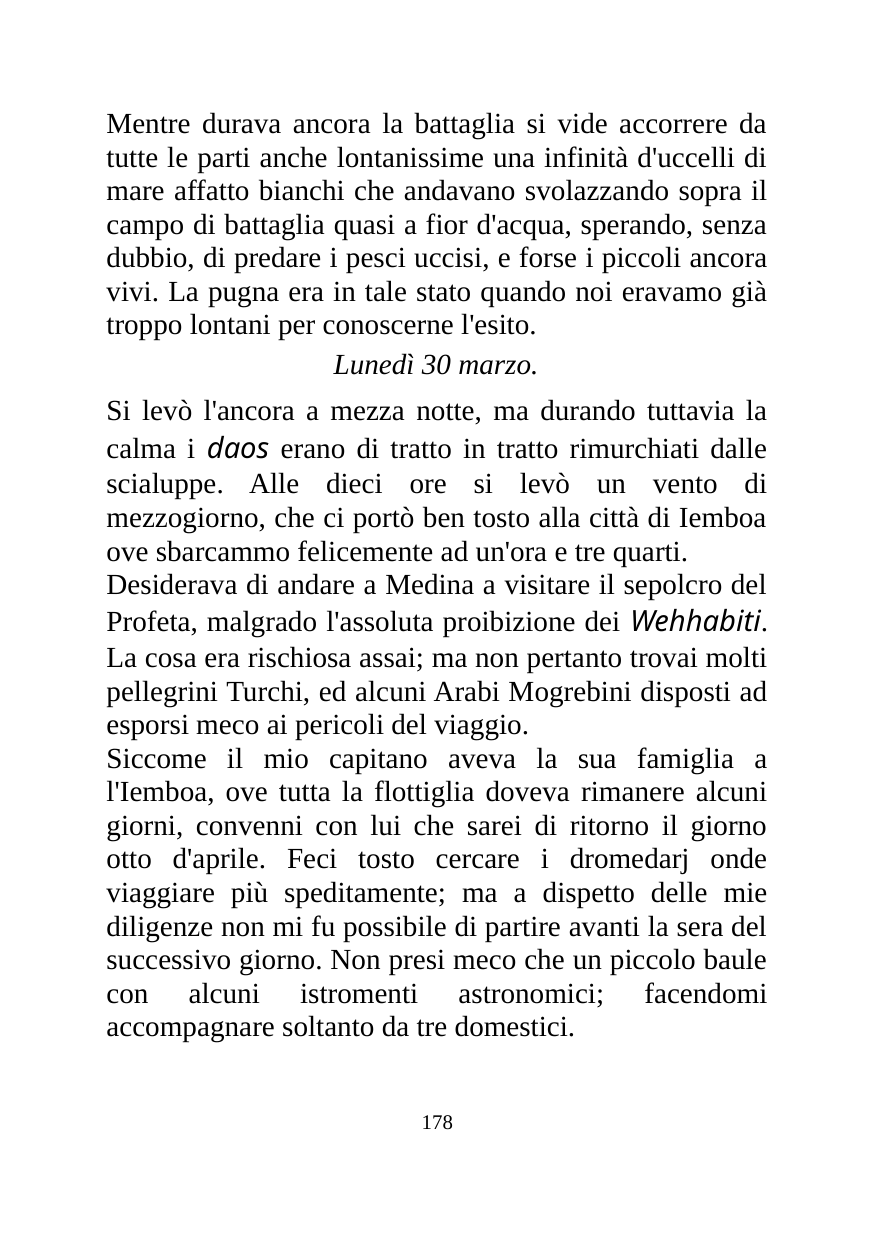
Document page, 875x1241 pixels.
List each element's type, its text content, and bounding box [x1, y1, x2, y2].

text Si levò l'ancora a mezza notte, ma durando tuttavia la calma i daos erano di tratto in tratto rimurchiati dalle scialuppe. Alle dieci ore si levò un vento di mezzogiorno, che ci portò ben tosto alla città di Iemboa ove sbarcammo felicemente ad un'ora e tre quarti. [106, 393, 768, 567]
text Desiderava di andare a Medina a visitare il sepolcro del Profeta, malgrado l'assoluta proibizione dei Wehhabiti. La cosa era rischiosa assai; ma non pertanto trovai molti pellegrini Turchi, ed alcuni Arabi Mogrebini disposti ad esporsi meco ai pericoli del viaggio. [106, 567, 768, 741]
text Siccome il mio capitano aveva la sua famiglia a l'Iemboa, ove tutta la flottiglia doveva rimanere alcuni giorni, convenni con lui che sarei di ritorno il giorno otto d'aprile. Feci tosto cercare i dromedarj onde viaggiare più speditamente; ma a dispetto delle mie diligenze non mi fu possibile di partire avanti la sera del successivo giorno. Non presi meco che un piccolo baule con alcuni istromenti astronomici; facendomi accompagnare soltanto da tre domestici. [106, 741, 768, 1043]
subtitle Lunedì 30 marzo. [106, 347, 768, 381]
text Mentre durava ancora la battaglia si vide accorrere da tutte le parti anche lontanissime una infinità d'uccelli di mare affatto bianchi che andavano svolazzando sopra il campo di battaglia quasi a fior d'acqua, sperando, senza dubbio, di predare i pesci uccisi, e forse i piccoli ancora vivi. La pugna era in tale stato quando noi eravamo già troppo lontani per conoscerne l'esito. [106, 106, 768, 341]
